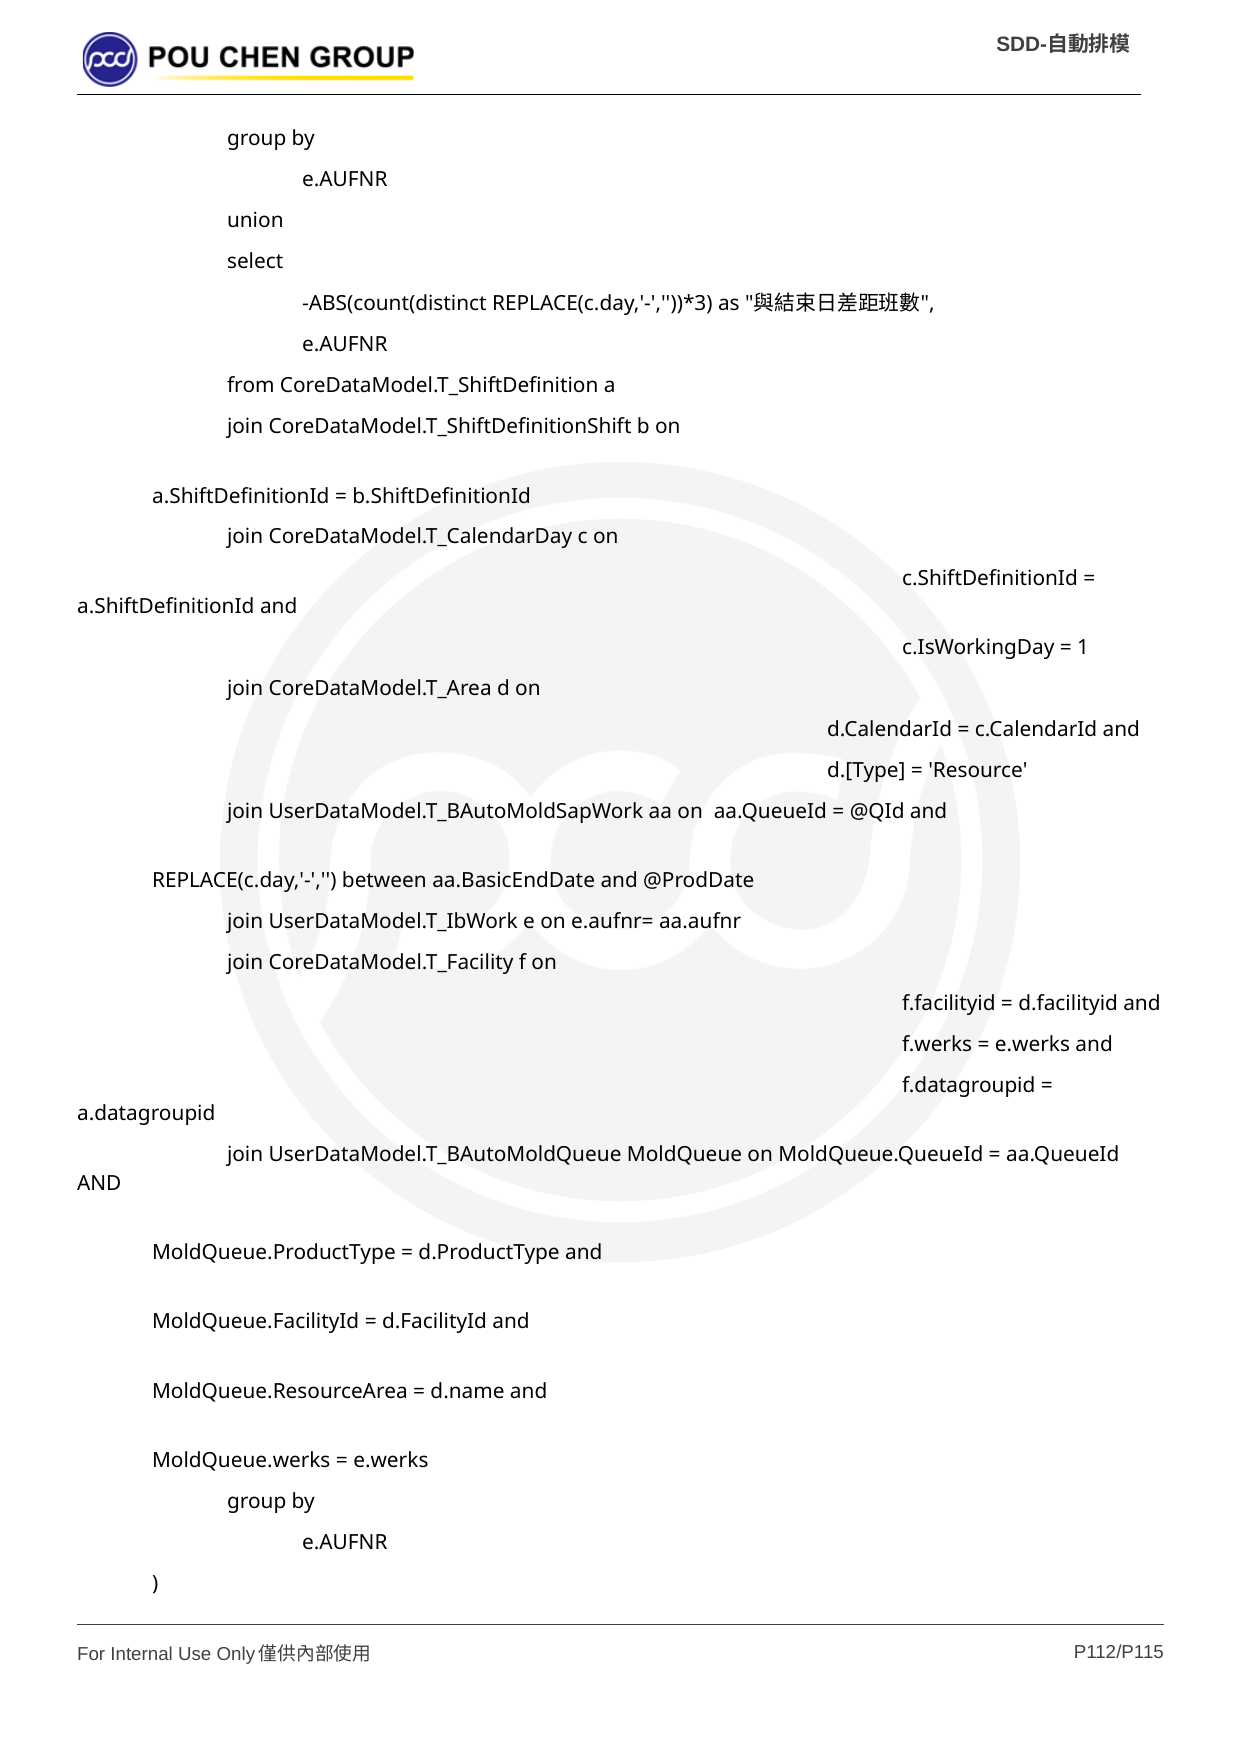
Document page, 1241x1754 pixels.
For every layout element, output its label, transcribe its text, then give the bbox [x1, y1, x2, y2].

text e.AUFNR [77, 164, 1163, 192]
picture [220, 893, 1021, 906]
text MoldQueue.FacilityId = d.FacilityId and [77, 1278, 1163, 1335]
text c.ShiftDefinitionId = a.ShiftDefinitionId and [77, 563, 1163, 619]
text join UserDataModel.T_BAutoMoldQueue MoldQueue on MoldQueue.QueueId = aa.QueueId AND [77, 1139, 1163, 1196]
text from CoreDataModel.T_ShiftDefinition a [77, 370, 1163, 399]
text union [77, 205, 1163, 233]
picture [220, 975, 1021, 988]
picture [220, 619, 1021, 632]
text f.datagroupid = a.datagroupid [77, 1070, 1163, 1127]
text ) [77, 1568, 1163, 1596]
text f.werks = e.werks and [77, 1029, 1163, 1057]
picture [220, 1196, 1021, 1208]
picture [220, 550, 1021, 563]
picture [220, 1057, 1021, 1070]
text f.facilityid = d.facilityid and [77, 988, 1163, 1016]
text a.ShiftDefinitionId = b.ShiftDefinitionId [77, 452, 1163, 509]
text MoldQueue.werks = e.werks [77, 1417, 1163, 1473]
text join CoreDataModel.T_CalendarDay c on [77, 522, 1163, 550]
picture [220, 824, 1021, 837]
picture [220, 701, 1021, 714]
text select [77, 246, 1163, 274]
picture [220, 1127, 1021, 1139]
picture [82, 32, 414, 87]
text e.AUFNR [77, 329, 1163, 358]
picture [220, 1016, 1021, 1029]
text d.CalendarId = c.CalendarId and [77, 714, 1163, 742]
text c.IsWorkingDay = 1 [77, 632, 1163, 660]
text MoldQueue.ResourceArea = d.name and [77, 1347, 1163, 1404]
picture [220, 783, 1021, 796]
picture [220, 660, 1021, 673]
picture [220, 509, 1021, 522]
text join CoreDataModel.T_ShiftDefinitionShift b on [77, 411, 1163, 440]
text -ABS(count(distinct REPLACE(c.day,'-',''))*3) as "與結束日差距班數", [77, 287, 1163, 317]
text group by [77, 1486, 1163, 1514]
text REPLACE(c.day,'-','') between aa.BasicEndDate and @ProdDate [77, 837, 1163, 893]
text join CoreDataModel.T_Facility f on [77, 947, 1163, 975]
picture [220, 934, 1021, 947]
picture [220, 742, 1021, 755]
text MoldQueue.ProductType = d.ProductType and [77, 1208, 1163, 1265]
text e.AUFNR [77, 1527, 1163, 1555]
text join UserDataModel.T_IbWork e on e.aufnr= aa.aufnr [77, 906, 1163, 934]
text group by [77, 123, 1163, 151]
text join UserDataModel.T_BAutoMoldSapWork aa on aa.QueueId = @QId and [77, 796, 1163, 824]
text d.[Type] = 'Resource' [77, 755, 1163, 783]
text join CoreDataModel.T_Area d on [77, 673, 1163, 701]
